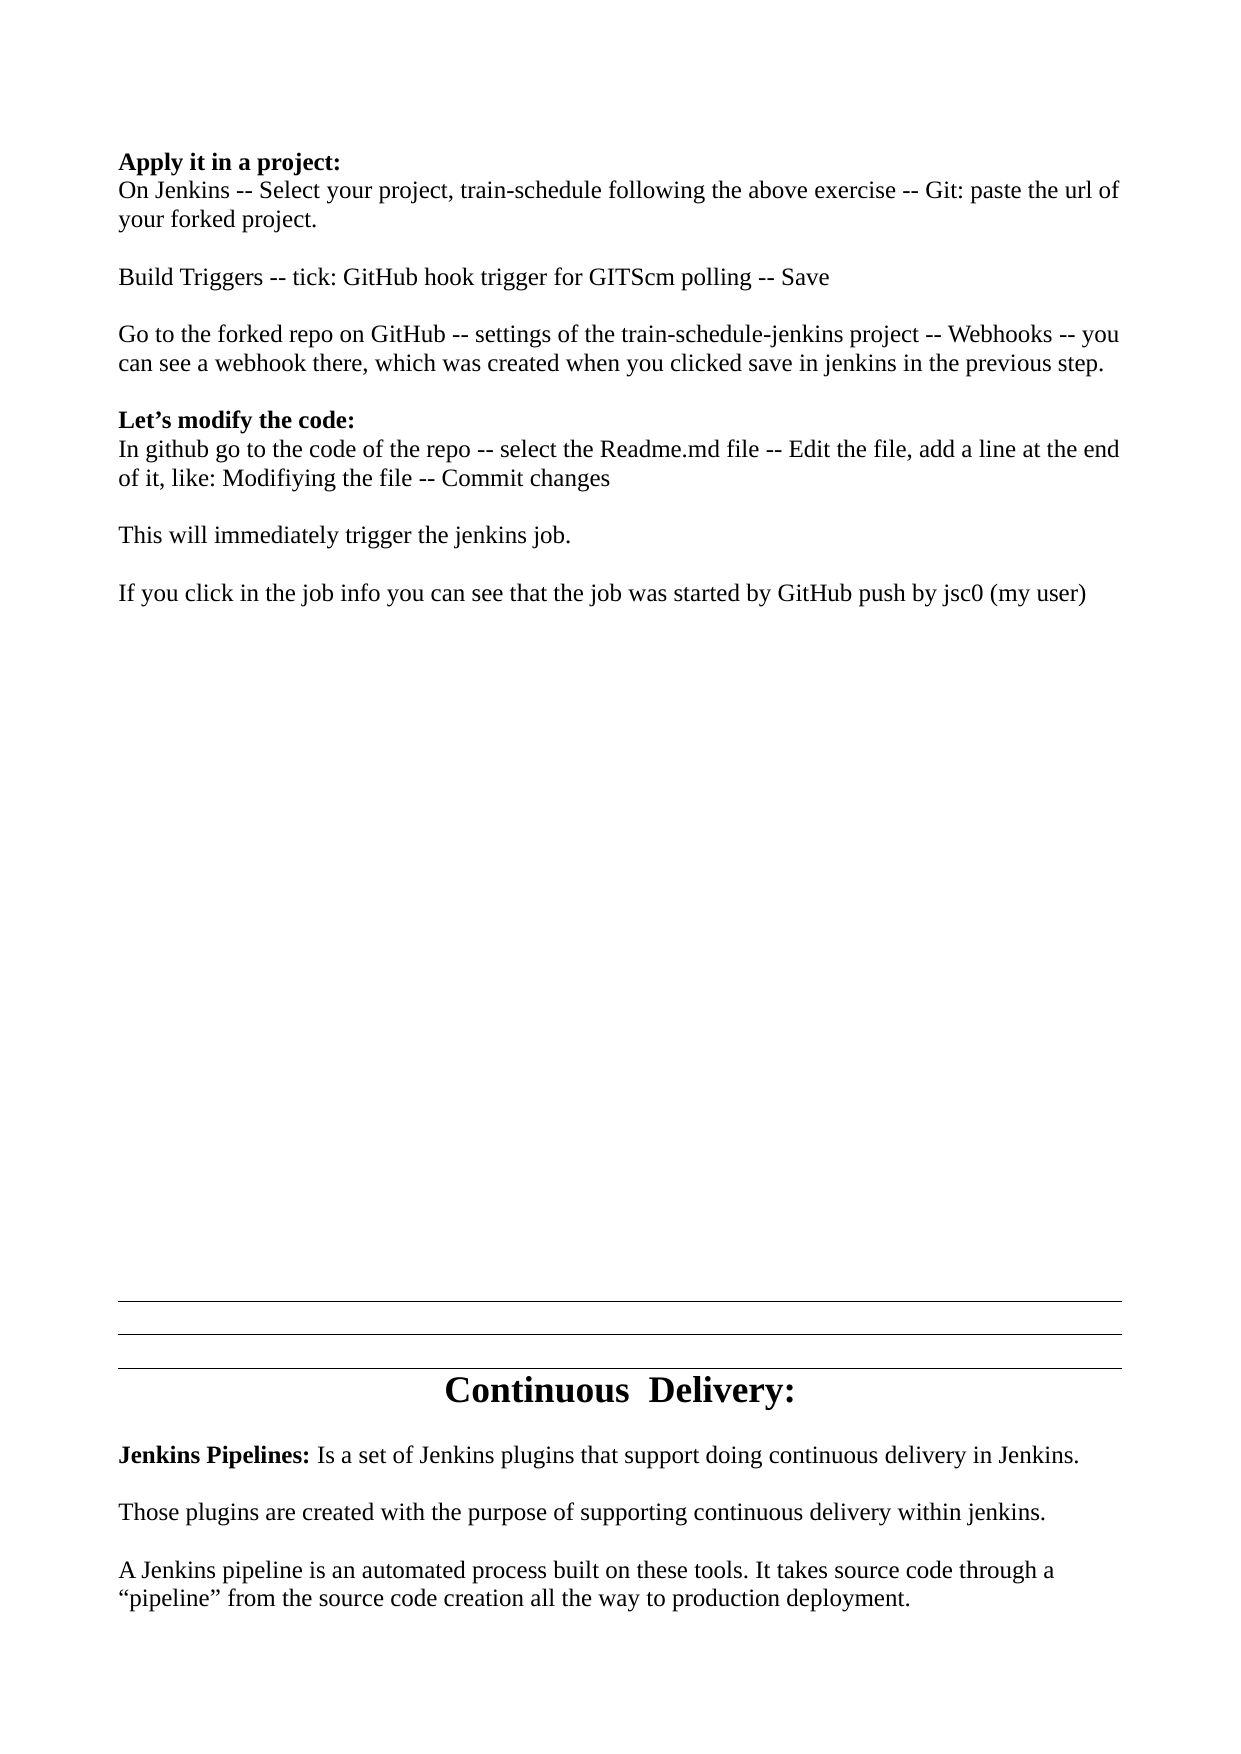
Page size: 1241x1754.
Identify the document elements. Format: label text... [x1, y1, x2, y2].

text If you click in the job info you can see that the job was started by GitHub push by jsc0 (my user) [118, 578, 1122, 607]
text Those plugins are created with the purpose of supporting continuous delivery within jenkins. [118, 1497, 1122, 1526]
text Go to the forked repo on GitHub -- settings of the train-schedule-jenkins project -- Webhooks -- you can see a webhook there, which was created when you clicked save in jenkins in the previous step. [118, 319, 1122, 377]
text Let’s modify the code: [118, 406, 1122, 434]
text A Jenkins pipeline is an automated process built on these tools. It takes source code through a “pipeline” from the source code creation all the way to production deployment. [118, 1555, 1122, 1612]
text Build Triggers -- tick: GitHub hook trigger for GITScm polling -- Save [118, 262, 1122, 291]
text Apply it in a project: [118, 147, 1122, 176]
text In github go to the code of the repo -- select the Readme.md file -- Edit the file, add a line at the end of it, like: Modifiying the file -- Commit changes [118, 434, 1122, 492]
text Jenkins Pipelines: Is a set of Jenkins plugins that support doing continuous delivery in Jenkins. [118, 1440, 1122, 1468]
text On Jenkins -- Select your project, train-schedule following the above exercise -- Git: paste the url of your forked project. [118, 176, 1122, 233]
text Continuous Delivery: [118, 1369, 1122, 1411]
text This will immediately trigger the jenkins job. [118, 521, 1122, 549]
